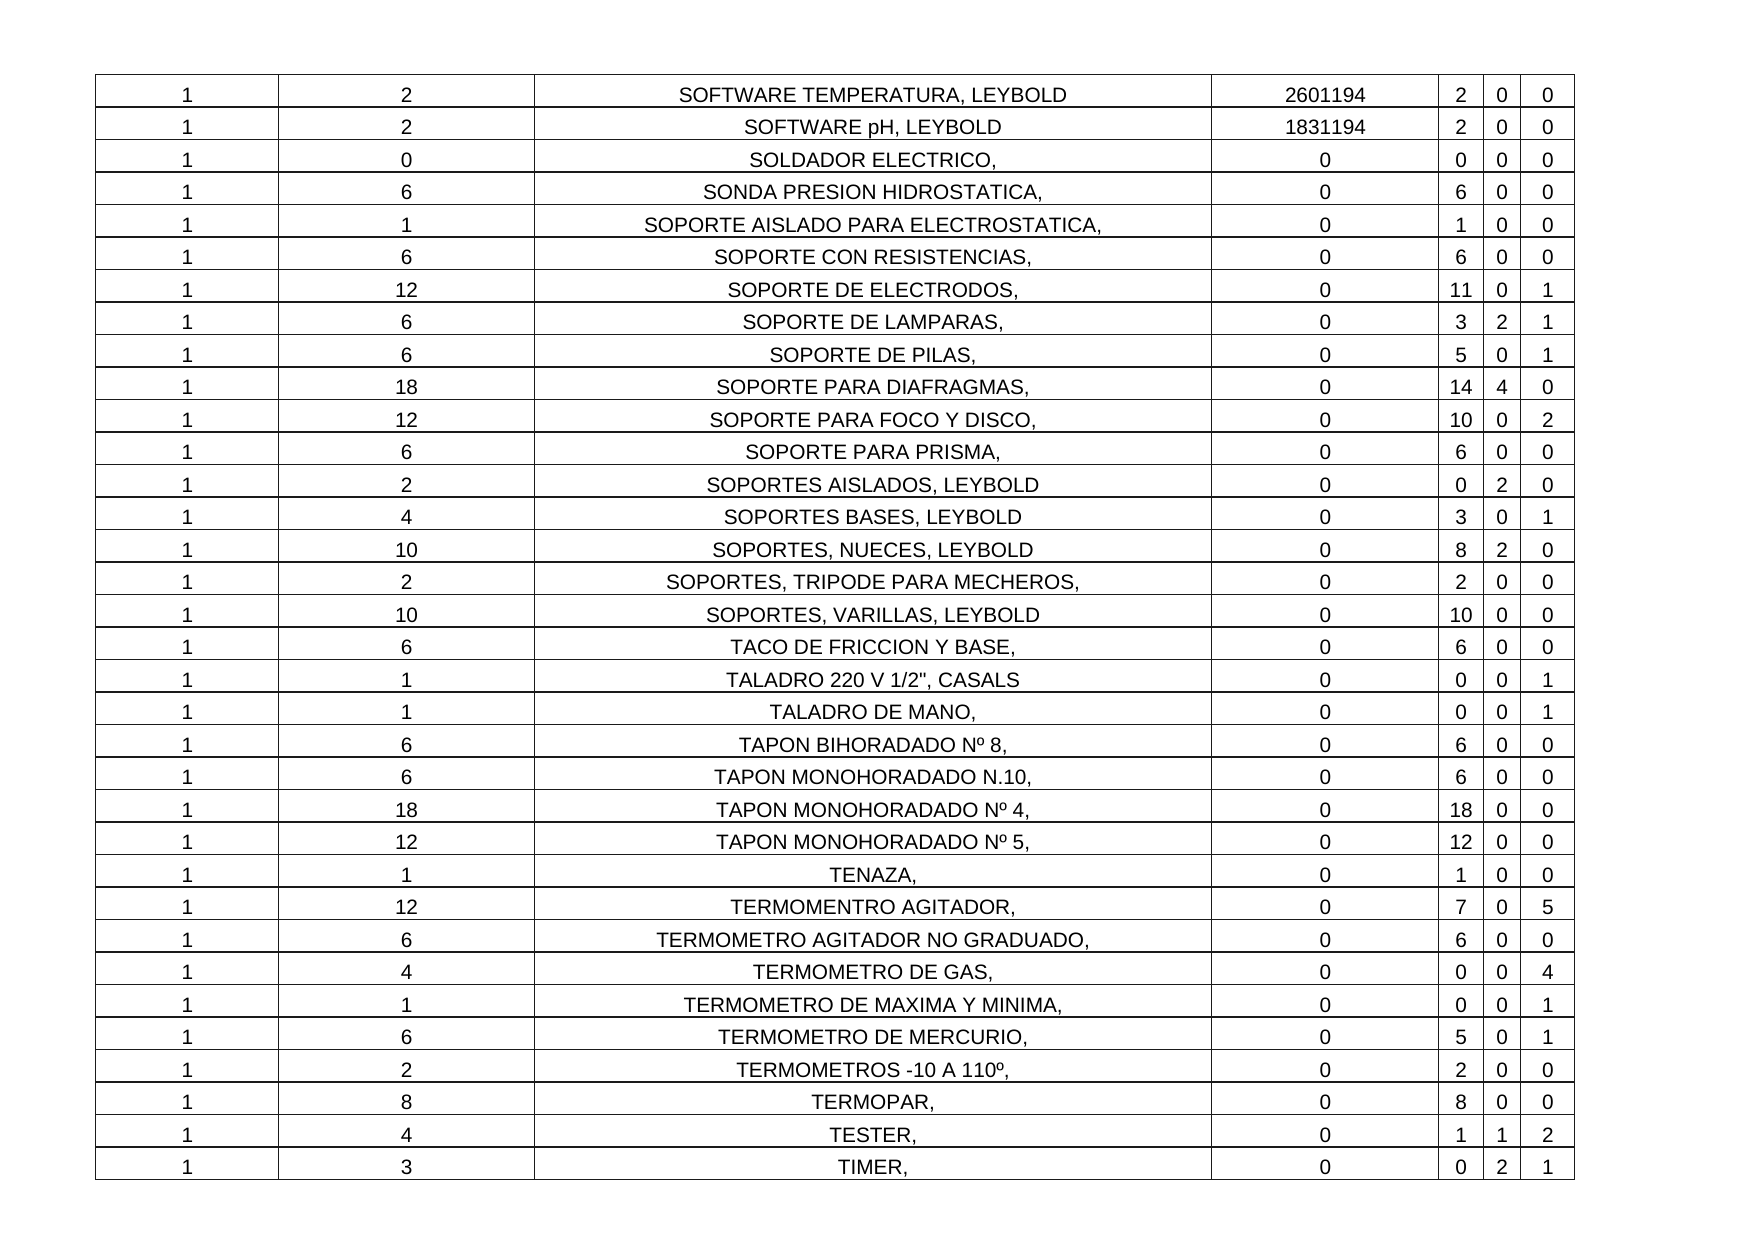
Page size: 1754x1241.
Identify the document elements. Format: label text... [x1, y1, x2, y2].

table_cell 6 [1439, 238, 1483, 269]
table_cell [1575, 106, 1620, 139]
table_cell 6 [1439, 758, 1483, 789]
table_cell 2 [279, 75, 534, 106]
table_cell 0 [1484, 985, 1520, 1016]
table_cell 1 [96, 1050, 278, 1081]
table_cell 3 [279, 1148, 534, 1179]
table_cell 0 [1521, 368, 1574, 399]
table_cell 3 [1439, 498, 1483, 529]
table_cell 1 [96, 335, 278, 366]
table_cell 0 [1212, 303, 1438, 334]
table_cell 0 [1212, 855, 1438, 886]
table_cell 0 [1521, 140, 1574, 171]
table_cell 1 [1521, 498, 1574, 529]
table_cell [1575, 789, 1620, 821]
table_cell 1831194 [1212, 108, 1438, 139]
table_cell [1575, 334, 1620, 366]
table_cell 0 [1484, 595, 1520, 626]
table_cell 1 [96, 758, 278, 789]
table_cell 2 [1521, 400, 1574, 431]
table_cell 1 [1521, 660, 1574, 691]
table_cell 1 [96, 238, 278, 269]
table_cell 1 [96, 433, 278, 464]
table_cell 2 [1439, 563, 1483, 594]
table_cell TERMOMETRO DE MERCURIO, [535, 1018, 1211, 1049]
table_cell SOPORTES, TRIPODE PARA MECHEROS, [535, 563, 1211, 594]
table_cell 1 [96, 1083, 278, 1114]
table_cell 2 [279, 563, 534, 594]
table_cell 0 [1439, 660, 1483, 691]
table_cell 2 [1439, 1050, 1483, 1081]
table_cell 1 [96, 660, 278, 691]
table_cell 0 [1484, 693, 1520, 724]
table_cell [1575, 1081, 1620, 1114]
table_cell 0 [1521, 725, 1574, 756]
table_cell SOPORTES BASES, LEYBOLD [535, 498, 1211, 529]
table_cell [1575, 724, 1620, 756]
table_cell 1 [1439, 205, 1483, 236]
table_cell TERMOMETRO AGITADOR NO GRADUADO, [535, 920, 1211, 951]
table_cell [1575, 236, 1620, 269]
table_cell 0 [1521, 108, 1574, 139]
table_cell 0 [1484, 498, 1520, 529]
table_cell SOPORTES, VARILLAS, LEYBOLD [535, 595, 1211, 626]
table_cell 1 [96, 108, 278, 139]
table_cell 0 [1484, 75, 1520, 106]
table_cell 0 [1212, 725, 1438, 756]
table_cell 4 [279, 498, 534, 529]
table_cell 1 [96, 1018, 278, 1049]
table_cell 0 [1212, 400, 1438, 431]
table_cell [1575, 561, 1620, 594]
table_cell 0 [1212, 953, 1438, 984]
table_cell [1575, 366, 1620, 399]
table_cell 1 [96, 498, 278, 529]
table_cell 11 [1439, 270, 1483, 301]
table_cell [1575, 691, 1620, 724]
table_cell 2 [279, 465, 534, 496]
table_cell 0 [1212, 628, 1438, 659]
table_cell SOPORTE AISLADO PARA ELECTROSTATICA, [535, 205, 1211, 236]
table_cell TERMOPAR, [535, 1083, 1211, 1114]
table_cell 10 [1439, 595, 1483, 626]
table_cell SOPORTE DE PILAS, [535, 335, 1211, 366]
table_cell 5 [1439, 1018, 1483, 1049]
table_cell 14 [1439, 368, 1483, 399]
table_cell SOFTWARE TEMPERATURA, LEYBOLD [535, 75, 1211, 106]
table_cell 1 [1521, 985, 1574, 1016]
table_cell 0 [1212, 985, 1438, 1016]
table_cell 0 [1484, 400, 1520, 431]
table_cell 1 [279, 205, 534, 236]
table_cell 0 [1212, 498, 1438, 529]
table_cell 0 [1521, 823, 1574, 854]
table_cell 1 [96, 920, 278, 951]
table_cell 0 [1521, 465, 1574, 496]
table_cell SOPORTE PARA PRISMA, [535, 433, 1211, 464]
table_cell 1 [96, 140, 278, 171]
table_cell 0 [1212, 1018, 1438, 1049]
table_cell TERMOMETRO DE GAS, [535, 953, 1211, 984]
table_cell 0 [1484, 563, 1520, 594]
table_cell 0 [1212, 368, 1438, 399]
table_cell 1 [96, 563, 278, 594]
table_cell 1 [279, 855, 534, 886]
table_cell TALADRO DE MANO, [535, 693, 1211, 724]
table_cell 6 [1439, 725, 1483, 756]
table_cell 3 [1439, 303, 1483, 334]
table_cell 1 [1521, 335, 1574, 366]
table_cell TAPON MONOHORADADO N.10, [535, 758, 1211, 789]
table_cell 0 [1212, 1083, 1438, 1114]
table_cell 0 [1484, 660, 1520, 691]
table_cell 1 [96, 953, 278, 984]
table_cell 6 [279, 303, 534, 334]
table_cell 2 [279, 1050, 534, 1081]
table_cell [1575, 594, 1620, 626]
table_cell 0 [1521, 75, 1574, 106]
table_cell 1 [1521, 303, 1574, 334]
table_cell 0 [1212, 1115, 1438, 1146]
table_cell TERMOMETRO DE MAXIMA Y MINIMA, [535, 985, 1211, 1016]
table_cell [1575, 496, 1620, 529]
table_cell 0 [1484, 1050, 1520, 1081]
table_cell 2 [1439, 108, 1483, 139]
table_cell 0 [1212, 823, 1438, 854]
table_cell 6 [279, 173, 534, 204]
table_cell 1 [96, 303, 278, 334]
table_cell 0 [1484, 628, 1520, 659]
table_cell 0 [1484, 790, 1520, 821]
table_cell TERMOMENTRO AGITADOR, [535, 888, 1211, 919]
table_cell 0 [1521, 790, 1574, 821]
table_cell 4 [279, 1115, 534, 1146]
table_cell 2 [1484, 530, 1520, 561]
table_cell 6 [279, 725, 534, 756]
table_cell 4 [279, 953, 534, 984]
table_cell 1 [96, 855, 278, 886]
table_cell [1575, 626, 1620, 659]
table_cell 0 [1521, 628, 1574, 659]
table_cell 6 [279, 628, 534, 659]
table_cell TAPON MONOHORADADO Nº 5, [535, 823, 1211, 854]
table_cell 0 [1521, 173, 1574, 204]
table_cell TERMOMETROS -10 A 110º, [535, 1050, 1211, 1081]
table_cell 0 [1439, 465, 1483, 496]
table_cell 1 [96, 823, 278, 854]
table_cell 0 [1484, 108, 1520, 139]
table_cell 2 [1484, 303, 1520, 334]
table_cell 0 [1484, 855, 1520, 886]
table_cell 0 [1212, 173, 1438, 204]
table_cell 0 [1212, 335, 1438, 366]
table_cell 5 [1521, 888, 1574, 919]
table_cell [1575, 139, 1620, 171]
table_cell [1575, 659, 1620, 691]
table_cell 6 [279, 1018, 534, 1049]
table_cell [1575, 1049, 1620, 1081]
table_cell 0 [1212, 595, 1438, 626]
table_cell 1 [96, 628, 278, 659]
table_cell 0 [1212, 433, 1438, 464]
table_cell 0 [1484, 238, 1520, 269]
table_cell 0 [1212, 1050, 1438, 1081]
table_cell 0 [1212, 270, 1438, 301]
table_cell 0 [1212, 1148, 1438, 1179]
table_cell [1575, 854, 1620, 886]
table_cell 6 [1439, 433, 1483, 464]
table_cell 0 [1484, 173, 1520, 204]
table_cell 2 [1484, 1148, 1520, 1179]
table_cell SOPORTE PARA FOCO Y DISCO, [535, 400, 1211, 431]
table_cell 0 [1212, 790, 1438, 821]
table_cell 0 [1484, 888, 1520, 919]
table_cell [1575, 464, 1620, 496]
table_cell [1575, 269, 1620, 301]
table_cell SOLDADOR ELECTRICO, [535, 140, 1211, 171]
table_cell [1575, 984, 1620, 1016]
table_cell 0 [1212, 660, 1438, 691]
table_cell 0 [1212, 140, 1438, 171]
table_cell [1575, 301, 1620, 334]
table_cell 0 [1212, 205, 1438, 236]
table_cell 0 [1484, 823, 1520, 854]
table_cell 1 [96, 1115, 278, 1146]
table_cell 0 [1484, 270, 1520, 301]
table_cell 8 [1439, 1083, 1483, 1114]
table_cell SOPORTE DE ELECTRODOS, [535, 270, 1211, 301]
table_cell 10 [279, 595, 534, 626]
table_cell 1 [96, 465, 278, 496]
table_cell TENAZA, [535, 855, 1211, 886]
table_cell 12 [279, 400, 534, 431]
table_cell 0 [1439, 693, 1483, 724]
table_cell 1 [279, 660, 534, 691]
table_cell 0 [1484, 335, 1520, 366]
table_cell 1 [1521, 1148, 1574, 1179]
table_cell 1 [96, 400, 278, 431]
table_cell 6 [1439, 628, 1483, 659]
table_cell 0 [1212, 888, 1438, 919]
table_cell 1 [1521, 270, 1574, 301]
table_cell [1575, 919, 1620, 951]
table_cell 0 [1212, 530, 1438, 561]
table_cell [1575, 431, 1620, 464]
table_cell TAPON MONOHORADADO Nº 4, [535, 790, 1211, 821]
table_cell 1 [96, 985, 278, 1016]
table_cell [1575, 1016, 1620, 1049]
table_cell 1 [96, 530, 278, 561]
table_cell 6 [279, 920, 534, 951]
table_cell TALADRO 220 V 1/2", CASALS [535, 660, 1211, 691]
table_cell [1575, 1146, 1620, 1179]
table_cell 6 [279, 758, 534, 789]
table_cell [1575, 399, 1620, 431]
table_cell 1 [96, 595, 278, 626]
table_cell 10 [279, 530, 534, 561]
table_cell SONDA PRESION HIDROSTATICA, [535, 173, 1211, 204]
table_cell SOFTWARE pH, LEYBOLD [535, 108, 1211, 139]
table_cell 2 [1484, 465, 1520, 496]
table_cell 1 [1439, 855, 1483, 886]
table_cell 0 [1212, 693, 1438, 724]
table_cell 0 [1484, 953, 1520, 984]
table_cell 0 [1484, 725, 1520, 756]
table_cell 0 [1521, 595, 1574, 626]
table_cell 6 [1439, 920, 1483, 951]
table_cell 0 [1484, 920, 1520, 951]
table_cell 8 [279, 1083, 534, 1114]
table_cell 1 [1521, 693, 1574, 724]
table_cell 0 [1484, 433, 1520, 464]
table_cell 1 [96, 205, 278, 236]
table_cell 7 [1439, 888, 1483, 919]
table_cell [1575, 171, 1620, 204]
table_cell 0 [1212, 920, 1438, 951]
table_cell 0 [1521, 433, 1574, 464]
table_cell 1 [96, 368, 278, 399]
table_cell 4 [1484, 368, 1520, 399]
table_cell 0 [1439, 985, 1483, 1016]
table_cell SOPORTE PARA DIAFRAGMAS, [535, 368, 1211, 399]
table_cell [1575, 951, 1620, 984]
table_cell 2 [1439, 75, 1483, 106]
table_cell 6 [279, 433, 534, 464]
table_cell [1575, 529, 1620, 561]
table_cell 0 [1484, 1083, 1520, 1114]
table_cell SOPORTE DE LAMPARAS, [535, 303, 1211, 334]
table_cell 1 [96, 1148, 278, 1179]
table_cell [1575, 74, 1620, 106]
table_cell [1575, 204, 1620, 236]
table_cell 1 [96, 725, 278, 756]
table_cell 10 [1439, 400, 1483, 431]
table_cell 0 [1521, 238, 1574, 269]
table_cell 2601194 [1212, 75, 1438, 106]
table_cell 1 [279, 985, 534, 1016]
table_cell 0 [1521, 563, 1574, 594]
table_cell 0 [1484, 758, 1520, 789]
table_cell SOPORTES, NUECES, LEYBOLD [535, 530, 1211, 561]
table_cell 0 [1484, 1018, 1520, 1049]
table_cell 0 [1521, 920, 1574, 951]
table_cell [1575, 821, 1620, 854]
table_cell [1575, 886, 1620, 919]
table_cell [1575, 756, 1620, 789]
table_cell 0 [1521, 758, 1574, 789]
table_cell 1 [96, 888, 278, 919]
table_cell 12 [279, 270, 534, 301]
table_cell 1 [96, 790, 278, 821]
table_cell 6 [1439, 173, 1483, 204]
table_cell 0 [1521, 530, 1574, 561]
table_cell 0 [1484, 140, 1520, 171]
table_cell 1 [1521, 1018, 1574, 1049]
table_cell TIMER, [535, 1148, 1211, 1179]
table_cell 1 [96, 173, 278, 204]
table_cell [1575, 1114, 1620, 1146]
table_cell 18 [279, 790, 534, 821]
table_cell 12 [279, 888, 534, 919]
table_cell 6 [279, 335, 534, 366]
table_cell 0 [1439, 953, 1483, 984]
table_cell 2 [279, 108, 534, 139]
table_cell 1 [1484, 1115, 1520, 1146]
table_cell 0 [1212, 758, 1438, 789]
table_cell 2 [1521, 1115, 1574, 1146]
table_cell 0 [1439, 1148, 1483, 1179]
table_cell 0 [1521, 1083, 1574, 1114]
table_cell 18 [279, 368, 534, 399]
table_cell 12 [1439, 823, 1483, 854]
table_cell 8 [1439, 530, 1483, 561]
table_cell TESTER, [535, 1115, 1211, 1146]
table_cell SOPORTES AISLADOS, LEYBOLD [535, 465, 1211, 496]
table_cell 12 [279, 823, 534, 854]
table_cell 0 [1212, 238, 1438, 269]
table_cell 1 [96, 75, 278, 106]
table_cell 0 [279, 140, 534, 171]
table_cell TACO DE FRICCION Y BASE, [535, 628, 1211, 659]
table_cell 0 [1521, 1050, 1574, 1081]
table_cell 18 [1439, 790, 1483, 821]
table_cell 1 [1439, 1115, 1483, 1146]
table_cell 0 [1212, 465, 1438, 496]
table_cell 0 [1521, 205, 1574, 236]
table_cell 1 [279, 693, 534, 724]
table_cell SOPORTE CON RESISTENCIAS, [535, 238, 1211, 269]
table_cell 5 [1439, 335, 1483, 366]
table_cell 1 [96, 270, 278, 301]
table_cell 1 [96, 693, 278, 724]
table_cell 4 [1521, 953, 1574, 984]
table_cell 0 [1484, 205, 1520, 236]
table_cell 0 [1439, 140, 1483, 171]
table_cell 0 [1521, 855, 1574, 886]
table_cell TAPON BIHORADADO Nº 8, [535, 725, 1211, 756]
table_cell 0 [1212, 563, 1438, 594]
table_cell 6 [279, 238, 534, 269]
